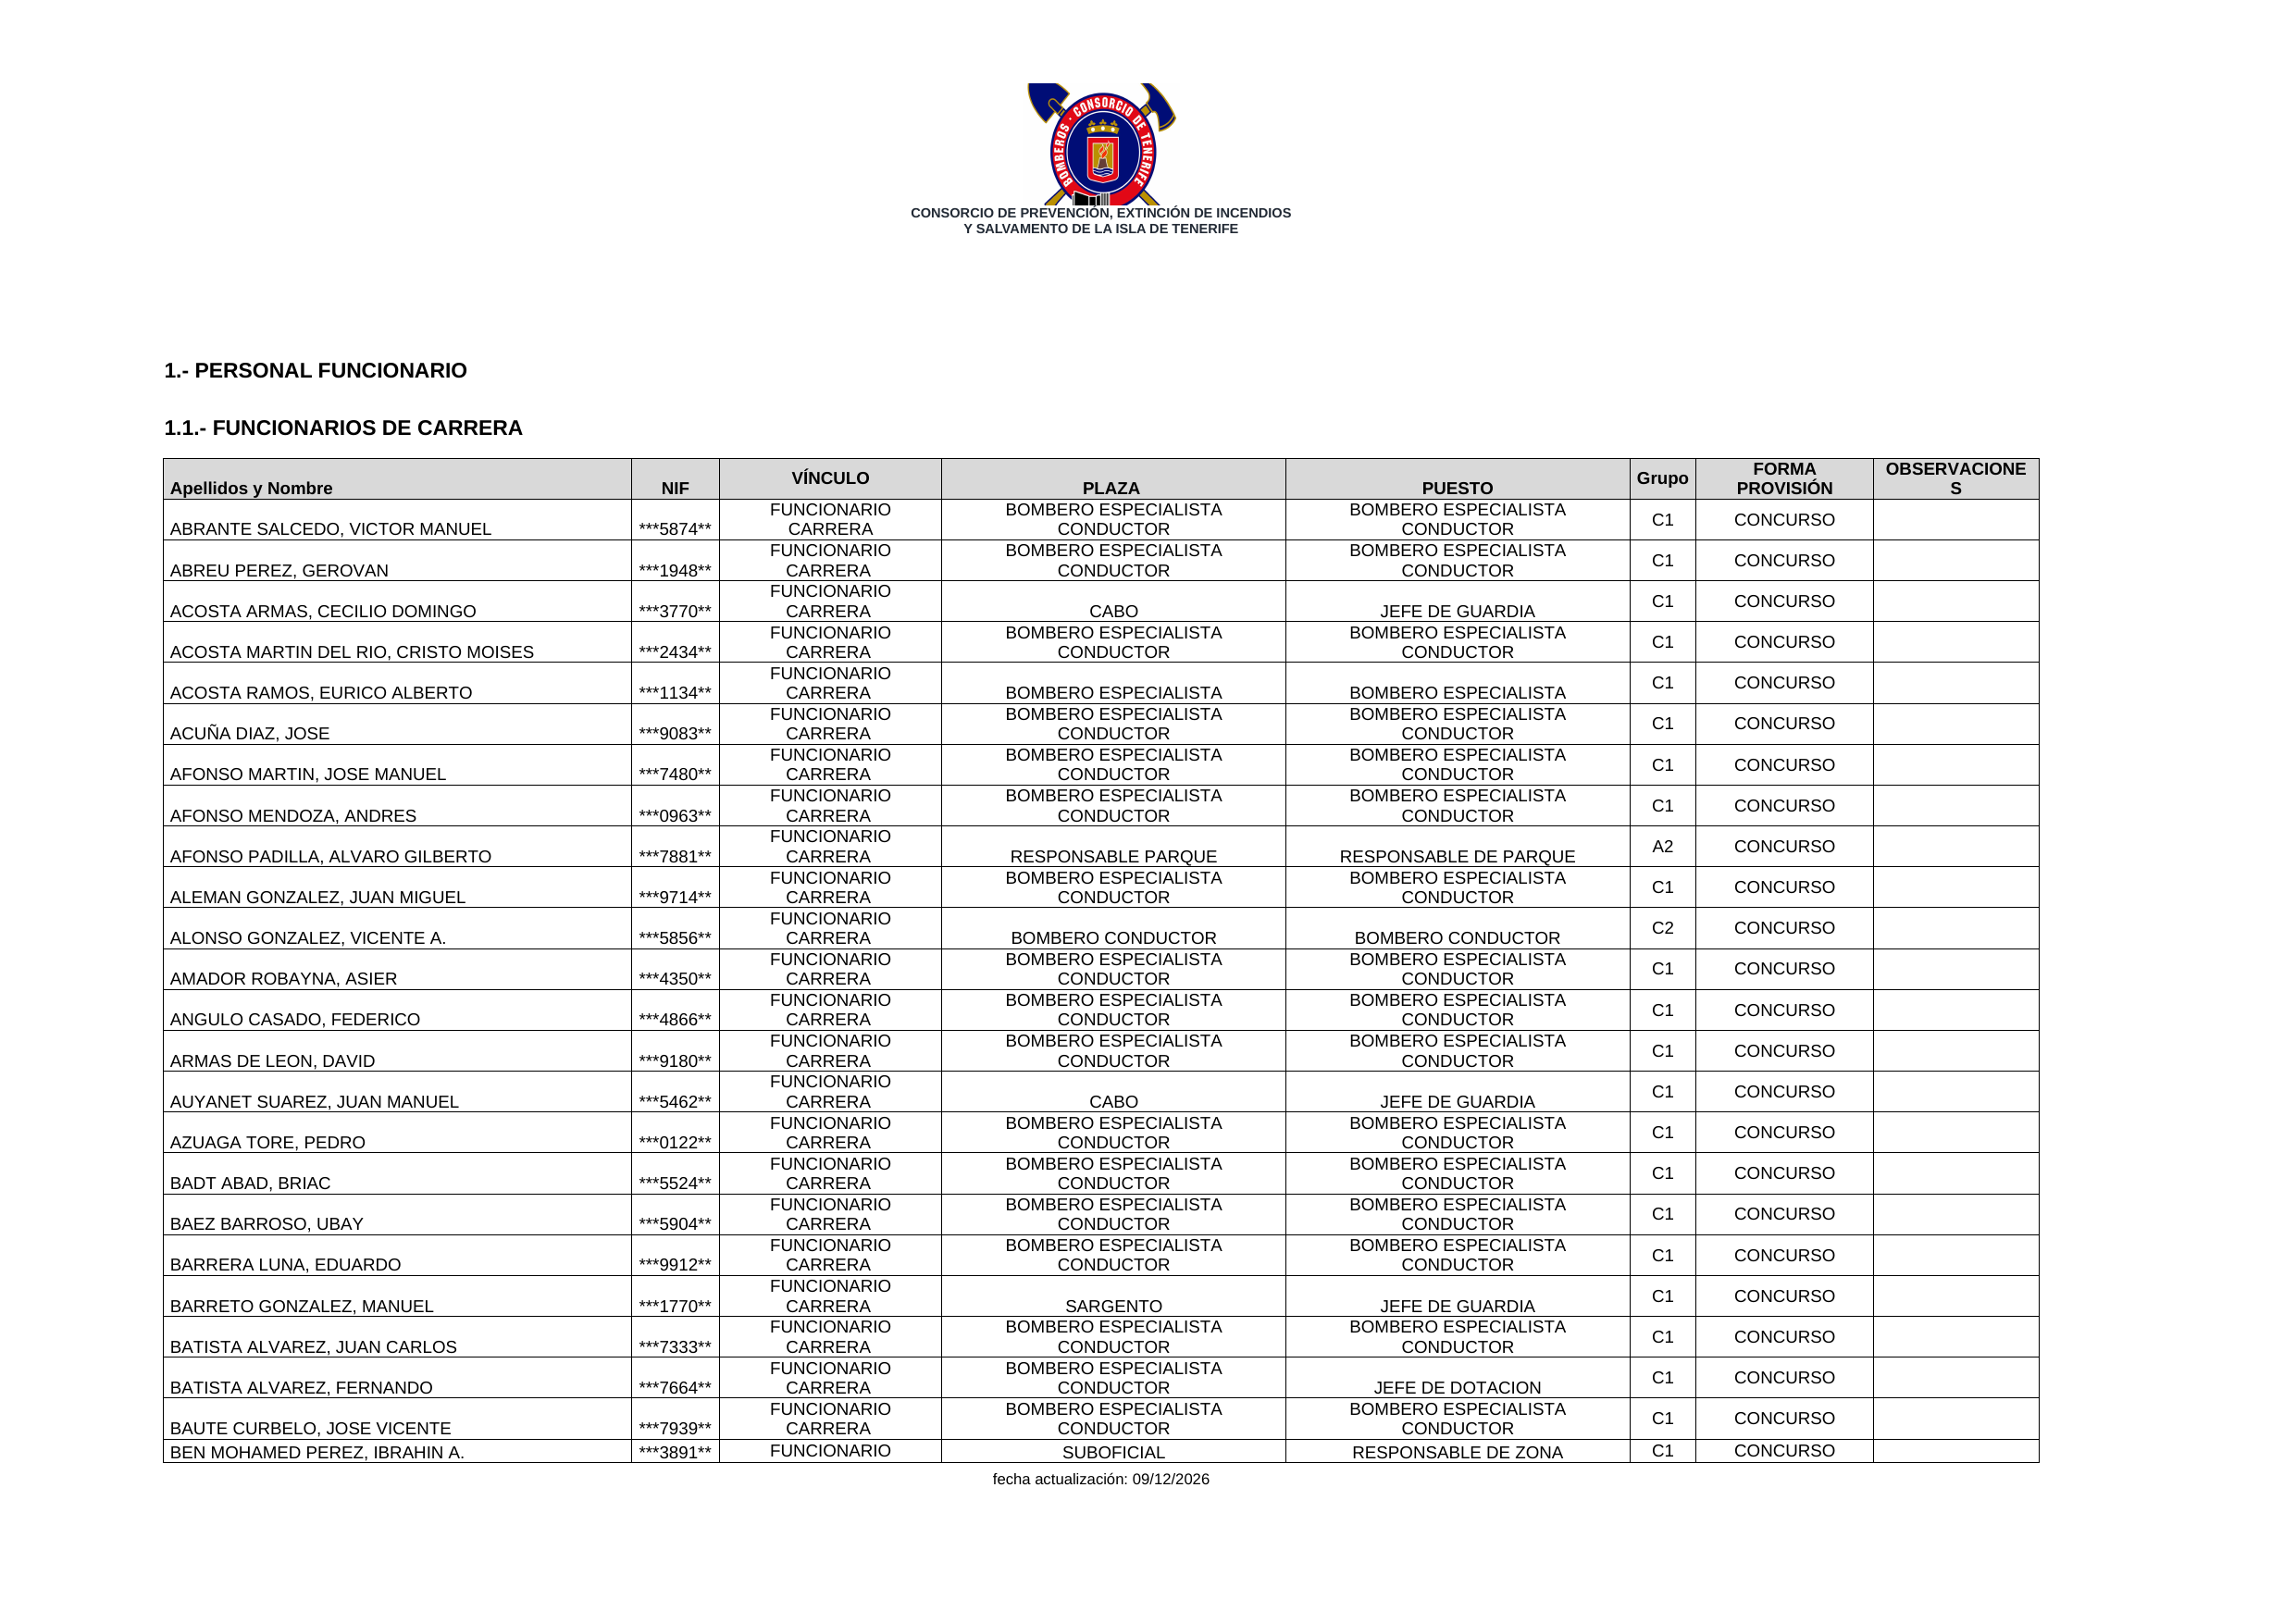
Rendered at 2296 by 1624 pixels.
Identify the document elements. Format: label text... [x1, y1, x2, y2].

table_cell FUNCIONARIO CARRERA [720, 1072, 941, 1111]
table_cell [1874, 1195, 2039, 1234]
table_header FORMA PROVISIÓN [1696, 459, 1873, 499]
table_cell ***7333** [632, 1317, 719, 1357]
table_cell CONCURSO [1696, 500, 1873, 539]
table_cell CONCURSO [1696, 908, 1873, 948]
table_cell ALEMAN GONZALEZ, JUAN MIGUEL [164, 867, 631, 907]
table_cell C1 [1631, 867, 1695, 907]
table_cell ***4350** [632, 949, 719, 989]
table_cell ARMAS DE LEON, DAVID [164, 1031, 631, 1071]
table_cell C1 [1631, 745, 1695, 785]
table_header PUESTO [1286, 459, 1630, 499]
table_cell FUNCIONARIO CARRERA [720, 1235, 941, 1275]
text 1.- PERSONAL FUNCIONARIO [164, 358, 2038, 382]
table_cell ACOSTA ARMAS, CECILIO DOMINGO [164, 581, 631, 621]
table_cell C1 [1631, 1031, 1695, 1071]
table_cell CONCURSO [1696, 704, 1873, 744]
table_cell CONCURSO [1696, 622, 1873, 662]
table_cell BOMBERO ESPECIALISTA CONDUCTOR [1286, 1398, 1630, 1438]
table_cell BOMBERO ESPECIALISTA CONDUCTOR [1286, 867, 1630, 907]
table_cell [1874, 622, 2039, 662]
table_cell [1874, 1072, 2039, 1111]
table_cell BOMBERO ESPECIALISTA CONDUCTOR [1286, 1235, 1630, 1275]
table_cell BATISTA ALVAREZ, JUAN CARLOS [164, 1317, 631, 1357]
table_cell CONCURSO [1696, 540, 1873, 580]
table_cell BARRETO GONZALEZ, MANUEL [164, 1276, 631, 1316]
table_cell CONCURSO [1696, 1317, 1873, 1357]
table_cell BOMBERO ESPECIALISTA CONDUCTOR [942, 867, 1285, 907]
table_cell ***5856** [632, 908, 719, 948]
table_cell BOMBERO ESPECIALISTA CONDUCTOR [1286, 622, 1630, 662]
table_cell C1 [1631, 1112, 1695, 1152]
table_cell ***7664** [632, 1357, 719, 1397]
table_cell BOMBERO ESPECIALISTA CONDUCTOR [942, 1153, 1285, 1193]
table_cell BOMBERO ESPECIALISTA [1286, 663, 1630, 702]
table_cell FUNCIONARIO CARRERA [720, 1112, 941, 1152]
table_cell CONCURSO [1696, 990, 1873, 1030]
table_cell BOMBERO ESPECIALISTA CONDUCTOR [942, 540, 1285, 580]
table_cell FUNCIONARIO CARRERA [720, 581, 941, 621]
table_cell ***1770** [632, 1276, 719, 1316]
table_cell [1874, 1276, 2039, 1316]
table_cell [1874, 990, 2039, 1030]
table_cell CONCURSO [1696, 1072, 1873, 1111]
table_cell CONCURSO [1696, 1112, 1873, 1152]
table_cell [1874, 1398, 2039, 1438]
table_cell FUNCIONARIO CARRERA [720, 990, 941, 1030]
table_cell FUNCIONARIO CARRERA [720, 745, 941, 785]
table_header PLAZA [942, 459, 1285, 499]
table_cell CONCURSO [1696, 1440, 1873, 1462]
table_cell ABREU PEREZ, GEROVAN [164, 540, 631, 580]
table_cell AMADOR ROBAYNA, ASIER [164, 949, 631, 989]
table_cell C1 [1631, 1317, 1695, 1357]
table_cell CONCURSO [1696, 826, 1873, 866]
table_cell CONCURSO [1696, 1153, 1873, 1193]
table_cell BOMBERO CONDUCTOR [942, 908, 1285, 948]
table_cell [1874, 1112, 2039, 1152]
table_header NIF [632, 459, 719, 499]
table_cell ***7480** [632, 745, 719, 785]
table_cell [1874, 867, 2039, 907]
table_cell BOMBERO ESPECIALISTA CONDUCTOR [942, 1195, 1285, 1234]
table_cell RESPONSABLE DE ZONA [1286, 1440, 1630, 1462]
table_cell JEFE DE DOTACION [1286, 1357, 1630, 1397]
table_cell ***5524** [632, 1153, 719, 1193]
table_cell CONCURSO [1696, 1357, 1873, 1397]
table_cell C1 [1631, 1357, 1695, 1397]
table_cell BATISTA ALVAREZ, FERNANDO [164, 1357, 631, 1397]
table_cell C1 [1631, 1072, 1695, 1111]
table_cell BOMBERO ESPECIALISTA CONDUCTOR [1286, 745, 1630, 785]
table_cell CABO [942, 581, 1285, 621]
table_cell ***7881** [632, 826, 719, 866]
table_cell CONCURSO [1696, 581, 1873, 621]
table_cell ***9714** [632, 867, 719, 907]
table_cell [1874, 949, 2039, 989]
table_cell C1 [1631, 1440, 1695, 1462]
table_cell [1874, 1031, 2039, 1071]
table_cell RESPONSABLE DE PARQUE [1286, 826, 1630, 866]
table_cell BOMBERO ESPECIALISTA CONDUCTOR [942, 1317, 1285, 1357]
table_cell FUNCIONARIO CARRERA [720, 1195, 941, 1234]
table_cell [1874, 826, 2039, 866]
table_cell FUNCIONARIO CARRERA [720, 908, 941, 948]
table_cell [1874, 581, 2039, 621]
table_cell BOMBERO ESPECIALISTA CONDUCTOR [942, 745, 1285, 785]
table_cell ANGULO CASADO, FEDERICO [164, 990, 631, 1030]
table_cell ALONSO GONZALEZ, VICENTE A. [164, 908, 631, 948]
table_cell ***5904** [632, 1195, 719, 1234]
table_cell [1874, 1357, 2039, 1397]
table_cell C1 [1631, 581, 1695, 621]
table_cell [1874, 786, 2039, 825]
table_cell CONCURSO [1696, 1195, 1873, 1234]
table_cell CONCURSO [1696, 1276, 1873, 1316]
table_cell ***2434** [632, 622, 719, 662]
table_cell C1 [1631, 949, 1695, 989]
table_cell ***1134** [632, 663, 719, 702]
table_cell BOMBERO ESPECIALISTA CONDUCTOR [942, 1112, 1285, 1152]
table_cell BADT ABAD, BRIAC [164, 1153, 631, 1193]
table_cell C2 [1631, 908, 1695, 948]
table_cell ***7939** [632, 1398, 719, 1438]
table_cell C1 [1631, 540, 1695, 580]
table_cell FUNCIONARIO CARRERA [720, 622, 941, 662]
table_cell FUNCIONARIO CARRERA [720, 500, 941, 539]
table_header Grupo [1631, 459, 1695, 499]
table_header Apellidos y Nombre [164, 459, 631, 499]
table_cell C1 [1631, 1276, 1695, 1316]
table_cell AUYANET SUAREZ, JUAN MANUEL [164, 1072, 631, 1111]
table_cell BOMBERO ESPECIALISTA CONDUCTOR [942, 1031, 1285, 1071]
table_cell [1874, 500, 2039, 539]
table_cell CONCURSO [1696, 1031, 1873, 1071]
table_cell JEFE DE GUARDIA [1286, 581, 1630, 621]
table_cell C1 [1631, 990, 1695, 1030]
table_cell [1874, 663, 2039, 702]
table_cell ***0122** [632, 1112, 719, 1152]
table_cell BAUTE CURBELO, JOSE VICENTE [164, 1398, 631, 1438]
table_cell BOMBERO ESPECIALISTA CONDUCTOR [1286, 786, 1630, 825]
table_cell BOMBERO ESPECIALISTA [942, 663, 1285, 702]
table_cell BOMBERO CONDUCTOR [1286, 908, 1630, 948]
table_cell RESPONSABLE PARQUE [942, 826, 1285, 866]
table_cell FUNCIONARIO CARRERA [720, 1153, 941, 1193]
table_cell SUBOFICIAL [942, 1440, 1285, 1462]
table_cell ***5462** [632, 1072, 719, 1111]
table_header VÍNCULO [720, 459, 941, 499]
table_cell ***9083** [632, 704, 719, 744]
table_cell ***9180** [632, 1031, 719, 1071]
table_cell FUNCIONARIO CARRERA [720, 1317, 941, 1357]
table_cell BOMBERO ESPECIALISTA CONDUCTOR [942, 704, 1285, 744]
table_cell FUNCIONARIO CARRERA [720, 786, 941, 825]
table_cell BOMBERO ESPECIALISTA CONDUCTOR [942, 786, 1285, 825]
table_cell [1874, 1153, 2039, 1193]
table_cell ***1948** [632, 540, 719, 580]
table_cell SARGENTO [942, 1276, 1285, 1316]
table_cell C1 [1631, 1398, 1695, 1438]
table_cell C1 [1631, 1153, 1695, 1193]
table_cell CABO [942, 1072, 1285, 1111]
table_cell BOMBERO ESPECIALISTA CONDUCTOR [1286, 540, 1630, 580]
table_cell ***3770** [632, 581, 719, 621]
table_cell JEFE DE GUARDIA [1286, 1276, 1630, 1316]
table_cell AFONSO PADILLA, ALVARO GILBERTO [164, 826, 631, 866]
table_cell C1 [1631, 786, 1695, 825]
table_cell CONCURSO [1696, 1235, 1873, 1275]
table_cell FUNCIONARIO CARRERA [720, 826, 941, 866]
table_header OBSERVACIONES [1874, 459, 2039, 499]
table_cell ACOSTA MARTIN DEL RIO, CRISTO MOISES [164, 622, 631, 662]
table_cell ***9912** [632, 1235, 719, 1275]
table_cell BOMBERO ESPECIALISTA CONDUCTOR [942, 1235, 1285, 1275]
table_cell BOMBERO ESPECIALISTA CONDUCTOR [942, 500, 1285, 539]
table_cell BOMBERO ESPECIALISTA CONDUCTOR [1286, 1317, 1630, 1357]
table_cell ABRANTE SALCEDO, VICTOR MANUEL [164, 500, 631, 539]
table_cell BOMBERO ESPECIALISTA CONDUCTOR [1286, 990, 1630, 1030]
table_cell BOMBERO ESPECIALISTA CONDUCTOR [942, 990, 1285, 1030]
table_cell FUNCIONARIO CARRERA [720, 663, 941, 702]
table_cell C1 [1631, 622, 1695, 662]
table_cell C1 [1631, 1195, 1695, 1234]
table_cell CONCURSO [1696, 1398, 1873, 1438]
text 1.1.- FUNCIONARIOS DE CARRERA [164, 415, 2038, 440]
table_cell BOMBERO ESPECIALISTA CONDUCTOR [1286, 500, 1630, 539]
table_cell C1 [1631, 663, 1695, 702]
table_cell BARRERA LUNA, EDUARDO [164, 1235, 631, 1275]
table_cell BOMBERO ESPECIALISTA CONDUCTOR [1286, 704, 1630, 744]
table_cell ACOSTA RAMOS, EURICO ALBERTO [164, 663, 631, 702]
table_cell C1 [1631, 1235, 1695, 1275]
table_cell [1874, 1317, 2039, 1357]
table_cell [1874, 1235, 2039, 1275]
table_cell FUNCIONARIO CARRERA [720, 1276, 941, 1316]
table_cell FUNCIONARIO CARRERA [720, 867, 941, 907]
table_cell FUNCIONARIO CARRERA [720, 949, 941, 989]
table_cell FUNCIONARIO CARRERA [720, 704, 941, 744]
table_cell FUNCIONARIO CARRERA [720, 540, 941, 580]
table_cell BOMBERO ESPECIALISTA CONDUCTOR [1286, 1112, 1630, 1152]
table_cell CONCURSO [1696, 786, 1873, 825]
table_cell ACUÑA DIAZ, JOSE [164, 704, 631, 744]
table_cell ***0963** [632, 786, 719, 825]
table_cell CONCURSO [1696, 867, 1873, 907]
table_cell [1874, 540, 2039, 580]
table_cell A2 [1631, 826, 1695, 866]
table_cell FUNCIONARIO CARRERA [720, 1357, 941, 1397]
table_cell AFONSO MARTIN, JOSE MANUEL [164, 745, 631, 785]
table_cell CONCURSO [1696, 745, 1873, 785]
table_cell FUNCIONARIO CARRERA [720, 1031, 941, 1071]
table_cell FUNCIONARIO CARRERA [720, 1398, 941, 1438]
table_cell C1 [1631, 500, 1695, 539]
table_cell BOMBERO ESPECIALISTA CONDUCTOR [942, 622, 1285, 662]
table_cell AFONSO MENDOZA, ANDRES [164, 786, 631, 825]
table_cell CONCURSO [1696, 663, 1873, 702]
table_cell FUNCIONARIO [720, 1440, 941, 1462]
table_cell BEN MOHAMED PEREZ, IBRAHIN A. [164, 1440, 631, 1462]
table_cell C1 [1631, 704, 1695, 744]
table_cell BOMBERO ESPECIALISTA CONDUCTOR [1286, 1153, 1630, 1193]
table_cell [1874, 1440, 2039, 1462]
table_cell AZUAGA TORE, PEDRO [164, 1112, 631, 1152]
table_cell BOMBERO ESPECIALISTA CONDUCTOR [1286, 1195, 1630, 1234]
table_cell [1874, 745, 2039, 785]
table_cell CONCURSO [1696, 949, 1873, 989]
table_cell BOMBERO ESPECIALISTA CONDUCTOR [942, 1398, 1285, 1438]
table_cell ***3891** [632, 1440, 719, 1462]
table_cell BOMBERO ESPECIALISTA CONDUCTOR [942, 1357, 1285, 1397]
table_cell ***5874** [632, 500, 719, 539]
table_cell [1874, 908, 2039, 948]
table_cell BOMBERO ESPECIALISTA CONDUCTOR [1286, 1031, 1630, 1071]
table_cell BOMBERO ESPECIALISTA CONDUCTOR [942, 949, 1285, 989]
table_cell BOMBERO ESPECIALISTA CONDUCTOR [1286, 949, 1630, 989]
table_cell [1874, 704, 2039, 744]
table_cell JEFE DE GUARDIA [1286, 1072, 1630, 1111]
table_cell BAEZ BARROSO, UBAY [164, 1195, 631, 1234]
table_cell ***4866** [632, 990, 719, 1030]
